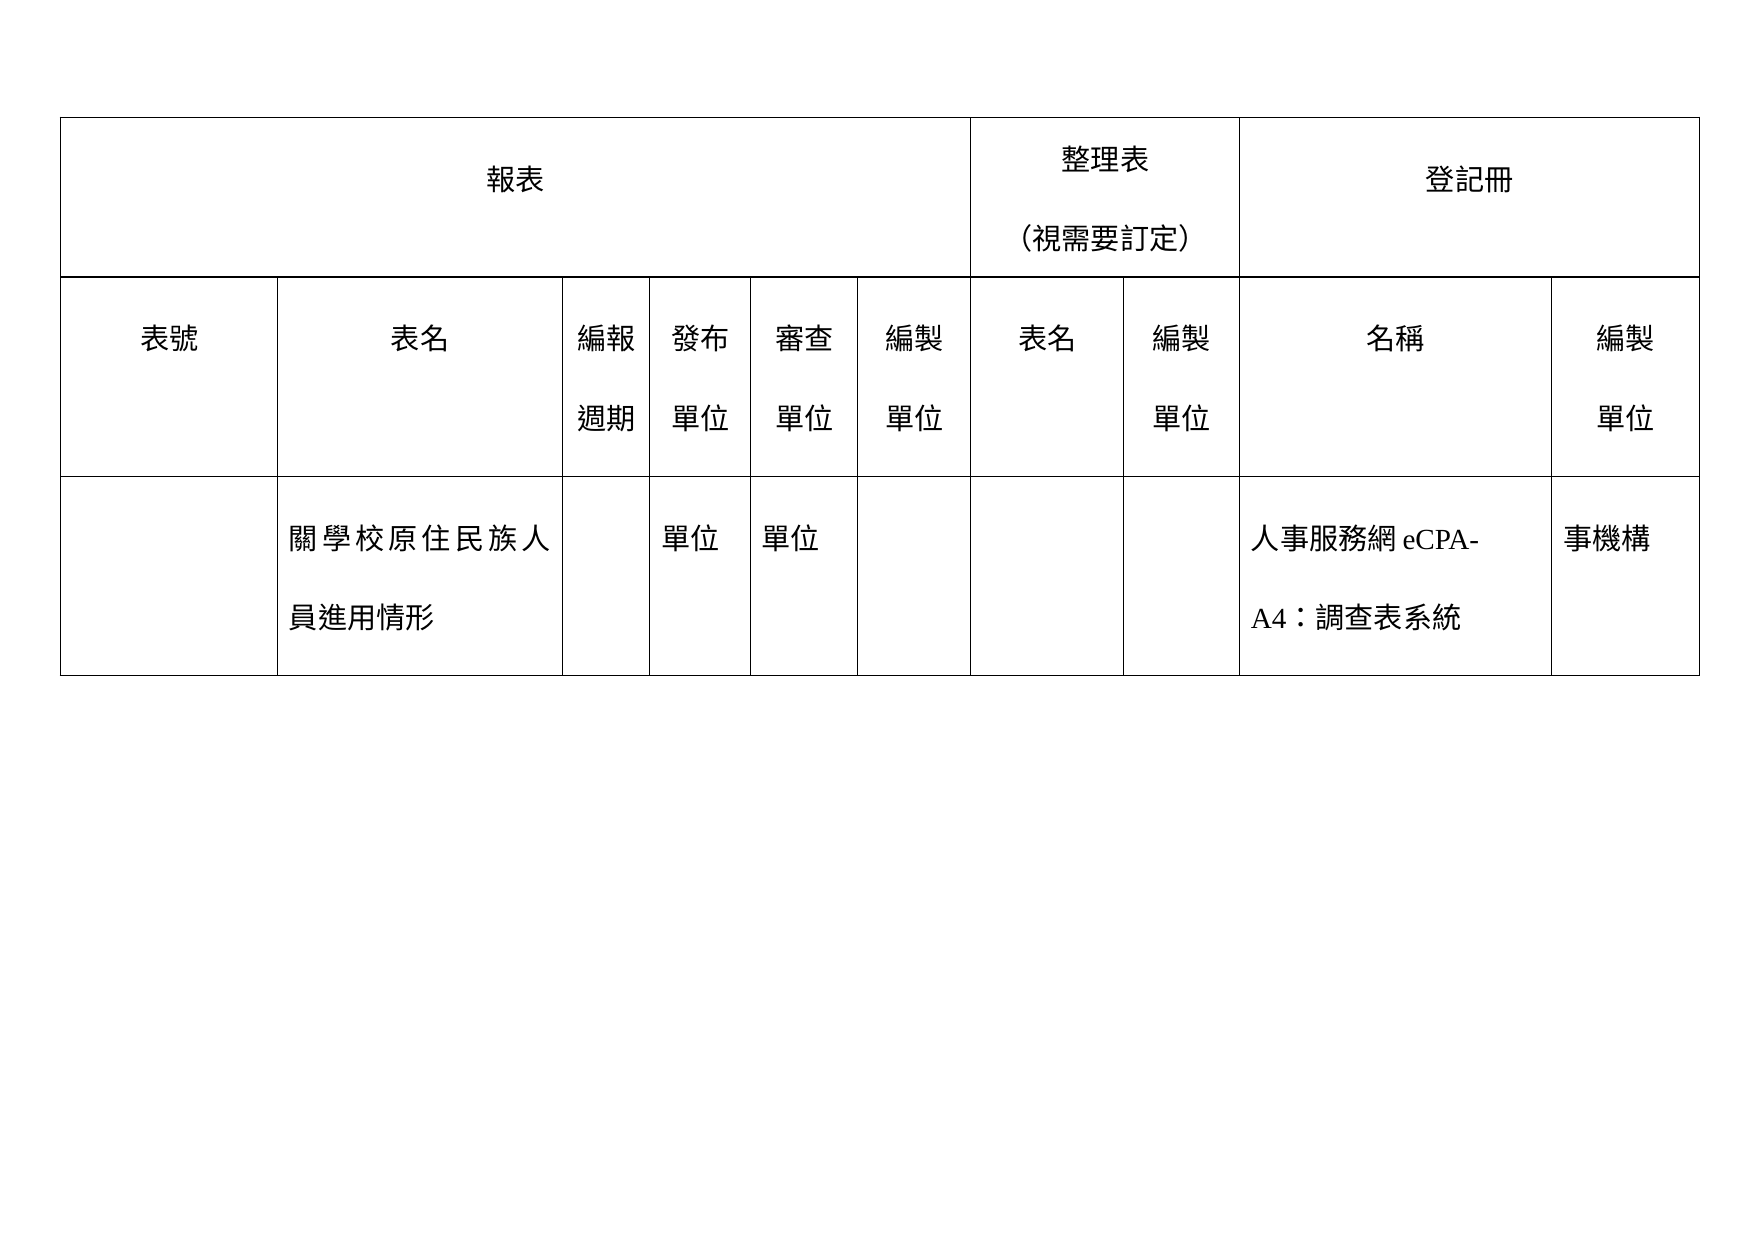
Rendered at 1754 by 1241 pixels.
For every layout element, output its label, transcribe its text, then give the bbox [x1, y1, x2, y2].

table_cell [858, 477, 970, 675]
table_header 報表 [61, 118, 970, 276]
table_cell [971, 477, 1123, 675]
table_cell [61, 477, 277, 675]
table_cell 單位 [751, 477, 857, 675]
table_cell 發布 單位 [650, 278, 750, 476]
table_cell 關學校原住民族人員進用情形 [278, 477, 562, 675]
table_cell 事機構 [1552, 477, 1699, 675]
table_cell [1124, 477, 1239, 675]
table_header 整理表 （視需要訂定） [971, 118, 1239, 276]
table_cell 名稱 [1240, 278, 1551, 476]
table_cell 表名 [278, 278, 562, 476]
table_cell 表名 [971, 278, 1123, 476]
table_cell [563, 477, 649, 675]
table_cell 編製 單位 [858, 278, 970, 476]
table_cell 審查 單位 [751, 278, 857, 476]
table_cell 單位 [650, 477, 750, 675]
table_cell 編製 單位 [1552, 278, 1699, 476]
table_header 登記冊 [1240, 118, 1699, 276]
table_cell 編製 單位 [1124, 278, 1239, 476]
table_cell 表號 [61, 278, 277, 476]
table_cell 編報週期 [563, 278, 649, 476]
table_cell 人事服務網eCPA-A4：調查表系統 [1240, 477, 1551, 675]
